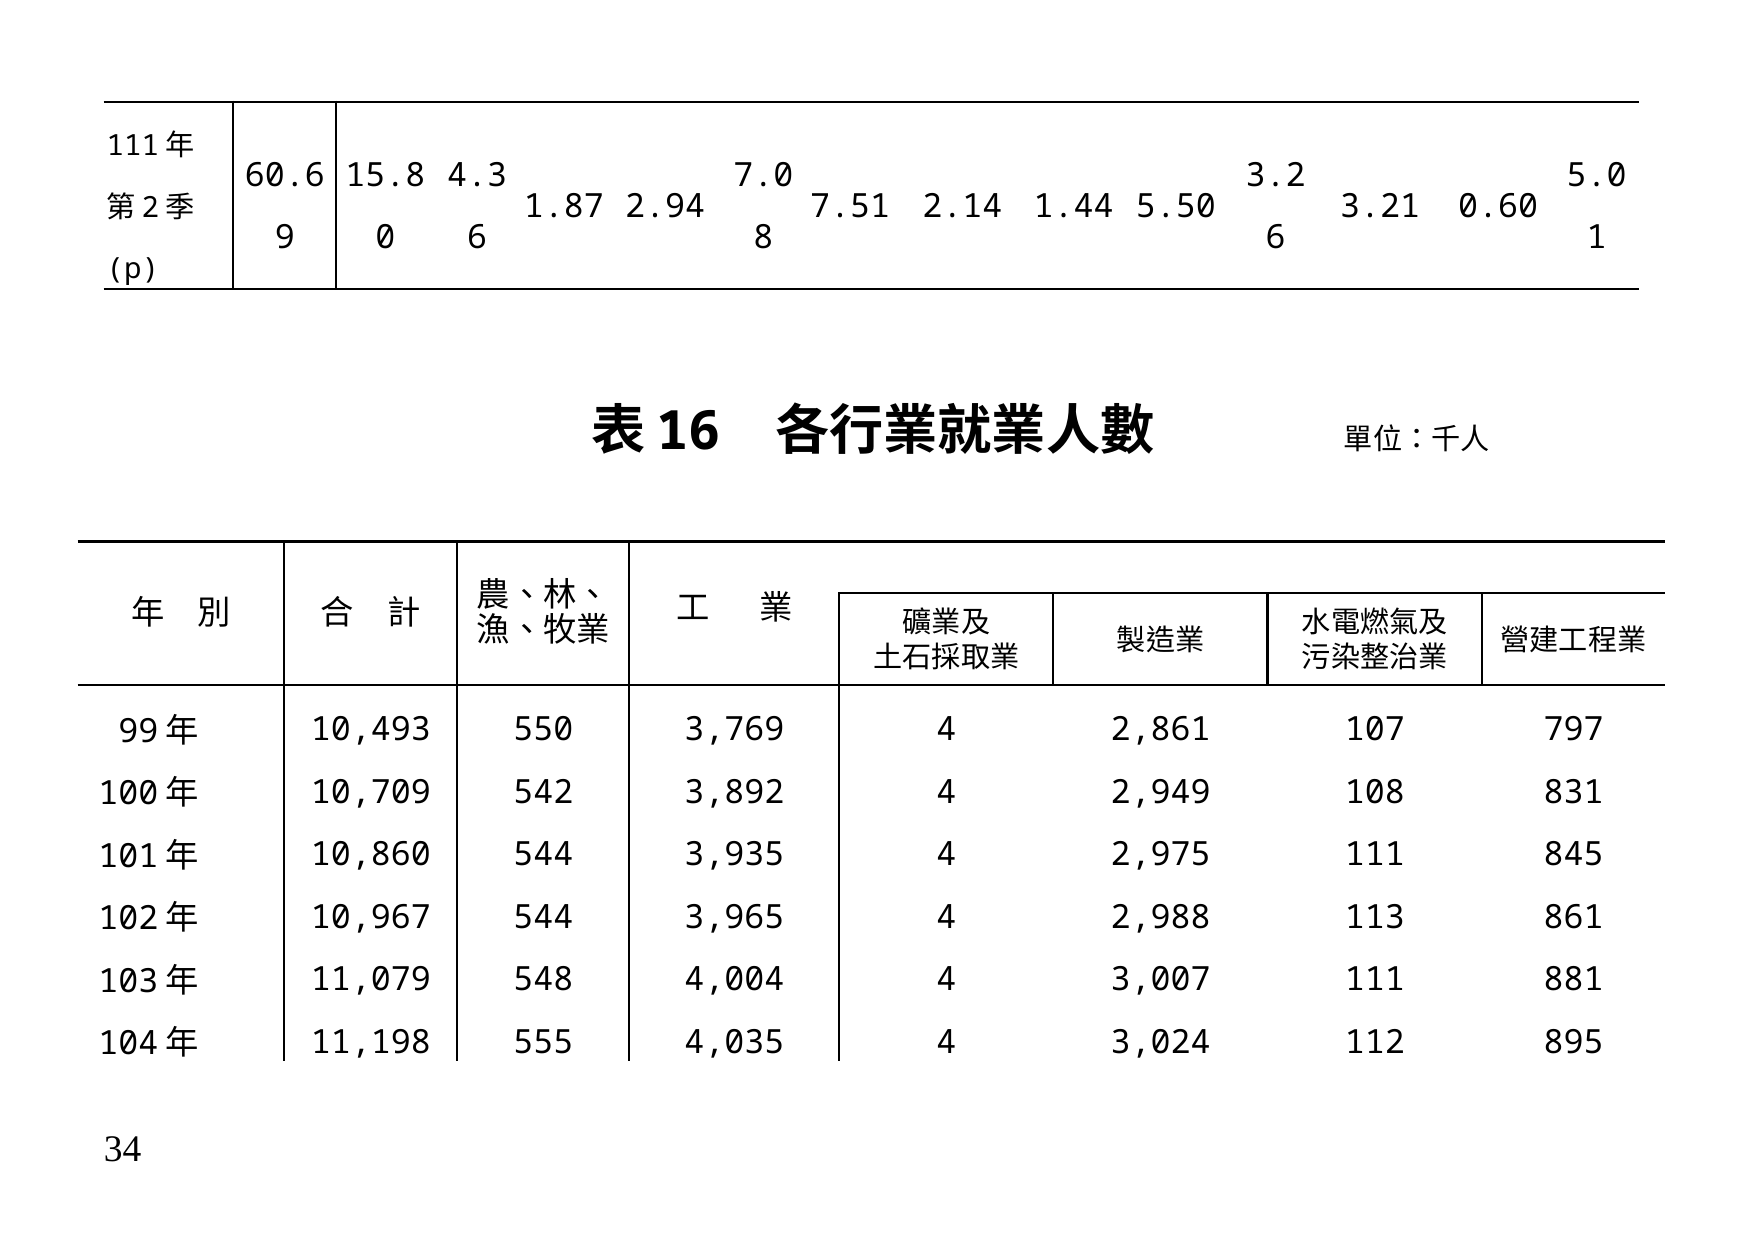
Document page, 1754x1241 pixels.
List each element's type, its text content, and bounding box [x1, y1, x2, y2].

table_cell 11,079 [285, 936, 456, 998]
table_cell 102年 [78, 874, 283, 936]
table_header 工 業 [630, 543, 839, 684]
table_cell 3,935 [630, 811, 838, 873]
table_cell 111 [1268, 811, 1482, 873]
table_cell 2.94 [608, 103, 721, 288]
table_header 農、林、 漁、牧業 [458, 543, 628, 684]
table_cell 3,892 [630, 749, 838, 811]
table_cell 2.14 [895, 103, 1029, 288]
table_cell 7.08 [721, 103, 805, 288]
table_cell 861 [1482, 874, 1665, 936]
table_cell 3,769 [630, 686, 838, 748]
table_cell 4 [840, 749, 1053, 811]
table_header 合 計 [285, 543, 456, 684]
table_cell 4,035 [630, 999, 838, 1061]
table_cell 礦業及 土石採取業 [840, 594, 1052, 684]
table_cell 11,198 [285, 999, 456, 1061]
table_cell 1.87 [519, 103, 608, 288]
subtitle 表16 各行業就業人數 單位：千人 [591, 353, 1639, 478]
table_cell 845 [1482, 811, 1665, 873]
table_cell 4.36 [435, 103, 519, 288]
table_cell 107 [1268, 686, 1482, 748]
table_cell 2,949 [1053, 749, 1267, 811]
table_header 年 別 [78, 543, 283, 684]
table_cell 4 [840, 936, 1053, 998]
table_cell 60.69 [234, 103, 335, 288]
table_cell 544 [458, 811, 628, 873]
table_cell 101年 [78, 811, 283, 873]
table_cell 7.51 [805, 103, 895, 288]
table_cell 103年 [78, 936, 283, 998]
table_cell 104年 [78, 999, 283, 1061]
table_cell 3,007 [1053, 936, 1267, 998]
table_cell 3,965 [630, 874, 838, 936]
table_cell 2,975 [1053, 811, 1267, 873]
table_cell 895 [1482, 999, 1665, 1061]
table_cell 3.26 [1233, 103, 1317, 288]
table_cell 108 [1268, 749, 1482, 811]
table_header [839, 543, 1665, 592]
table_cell 4 [840, 999, 1053, 1061]
table_cell 4,004 [630, 936, 838, 998]
table_cell 881 [1482, 936, 1665, 998]
table_cell 4 [840, 811, 1053, 873]
table_cell 5.50 [1118, 103, 1233, 288]
table_cell 555 [458, 999, 628, 1061]
table_cell 111年 第2季(p) [104, 103, 232, 288]
table_cell 548 [458, 936, 628, 998]
table_cell 100年 [78, 749, 283, 811]
table_cell 2,988 [1053, 874, 1267, 936]
table_cell 15.80 [337, 103, 435, 288]
table_cell 3,024 [1053, 999, 1267, 1061]
table_cell 113 [1268, 874, 1482, 936]
table_cell 544 [458, 874, 628, 936]
table_cell 營建工程業 [1483, 594, 1665, 684]
table_cell 0.60 [1442, 103, 1554, 288]
table_cell 製造業 [1054, 594, 1266, 684]
table_cell 542 [458, 749, 628, 811]
table_cell 10,493 [285, 686, 456, 748]
table_cell 10,967 [285, 874, 456, 936]
table_cell 5.01 [1554, 103, 1639, 288]
table_cell 1.44 [1029, 103, 1118, 288]
table_cell 4 [840, 874, 1053, 936]
table_cell 10,709 [285, 749, 456, 811]
table_cell 4 [840, 686, 1053, 748]
table_cell 797 [1482, 686, 1665, 748]
table_cell 10,860 [285, 811, 456, 873]
table_cell 111 [1268, 936, 1482, 998]
table_cell 550 [458, 686, 628, 748]
table_cell 2,861 [1053, 686, 1267, 748]
table_cell 3.21 [1318, 103, 1442, 288]
table_cell 112 [1268, 999, 1482, 1061]
table_cell 水電燃氣及 污染整治業 [1269, 594, 1481, 684]
table_cell 99年 [78, 686, 283, 748]
table_cell 831 [1482, 749, 1665, 811]
